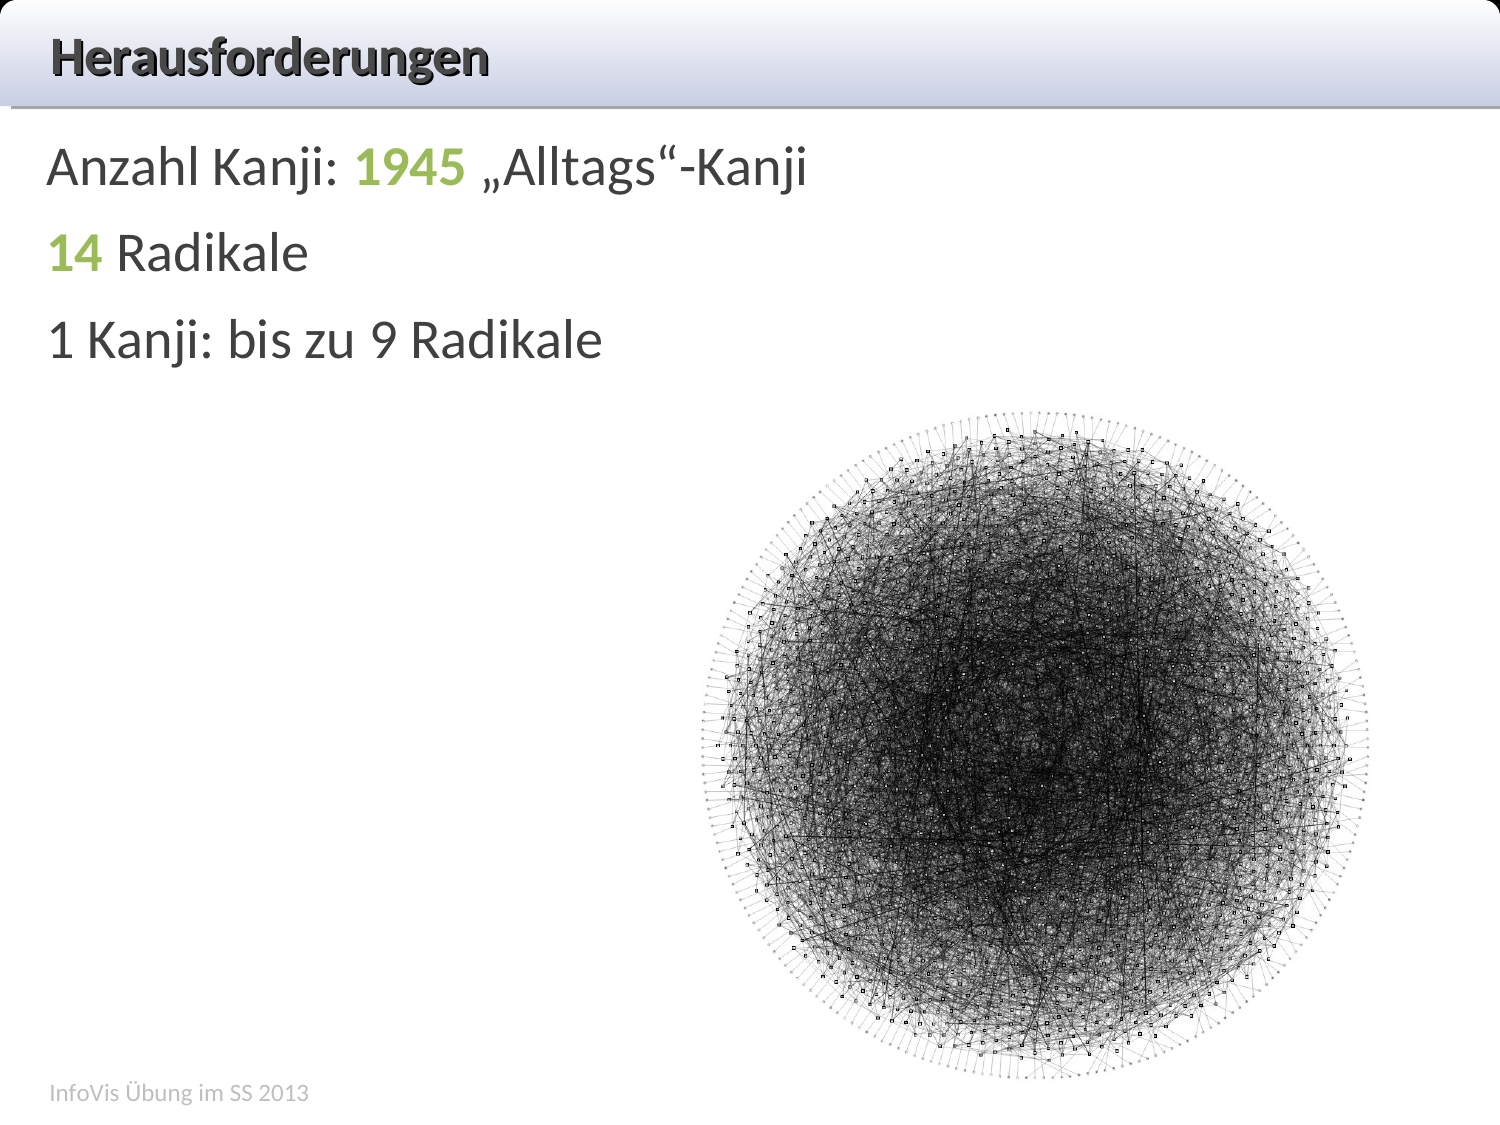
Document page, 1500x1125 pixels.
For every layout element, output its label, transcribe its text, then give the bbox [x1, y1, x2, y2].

text_box Herausforderungen [35, 0, 1463, 106]
picture [660, 375, 1441, 1093]
text_box Anzahl Kanji: 1945 „Alltags“-Kanji 14 Radikale 1 Kanji: bis zu 9 Radikale [31, 130, 1441, 1061]
